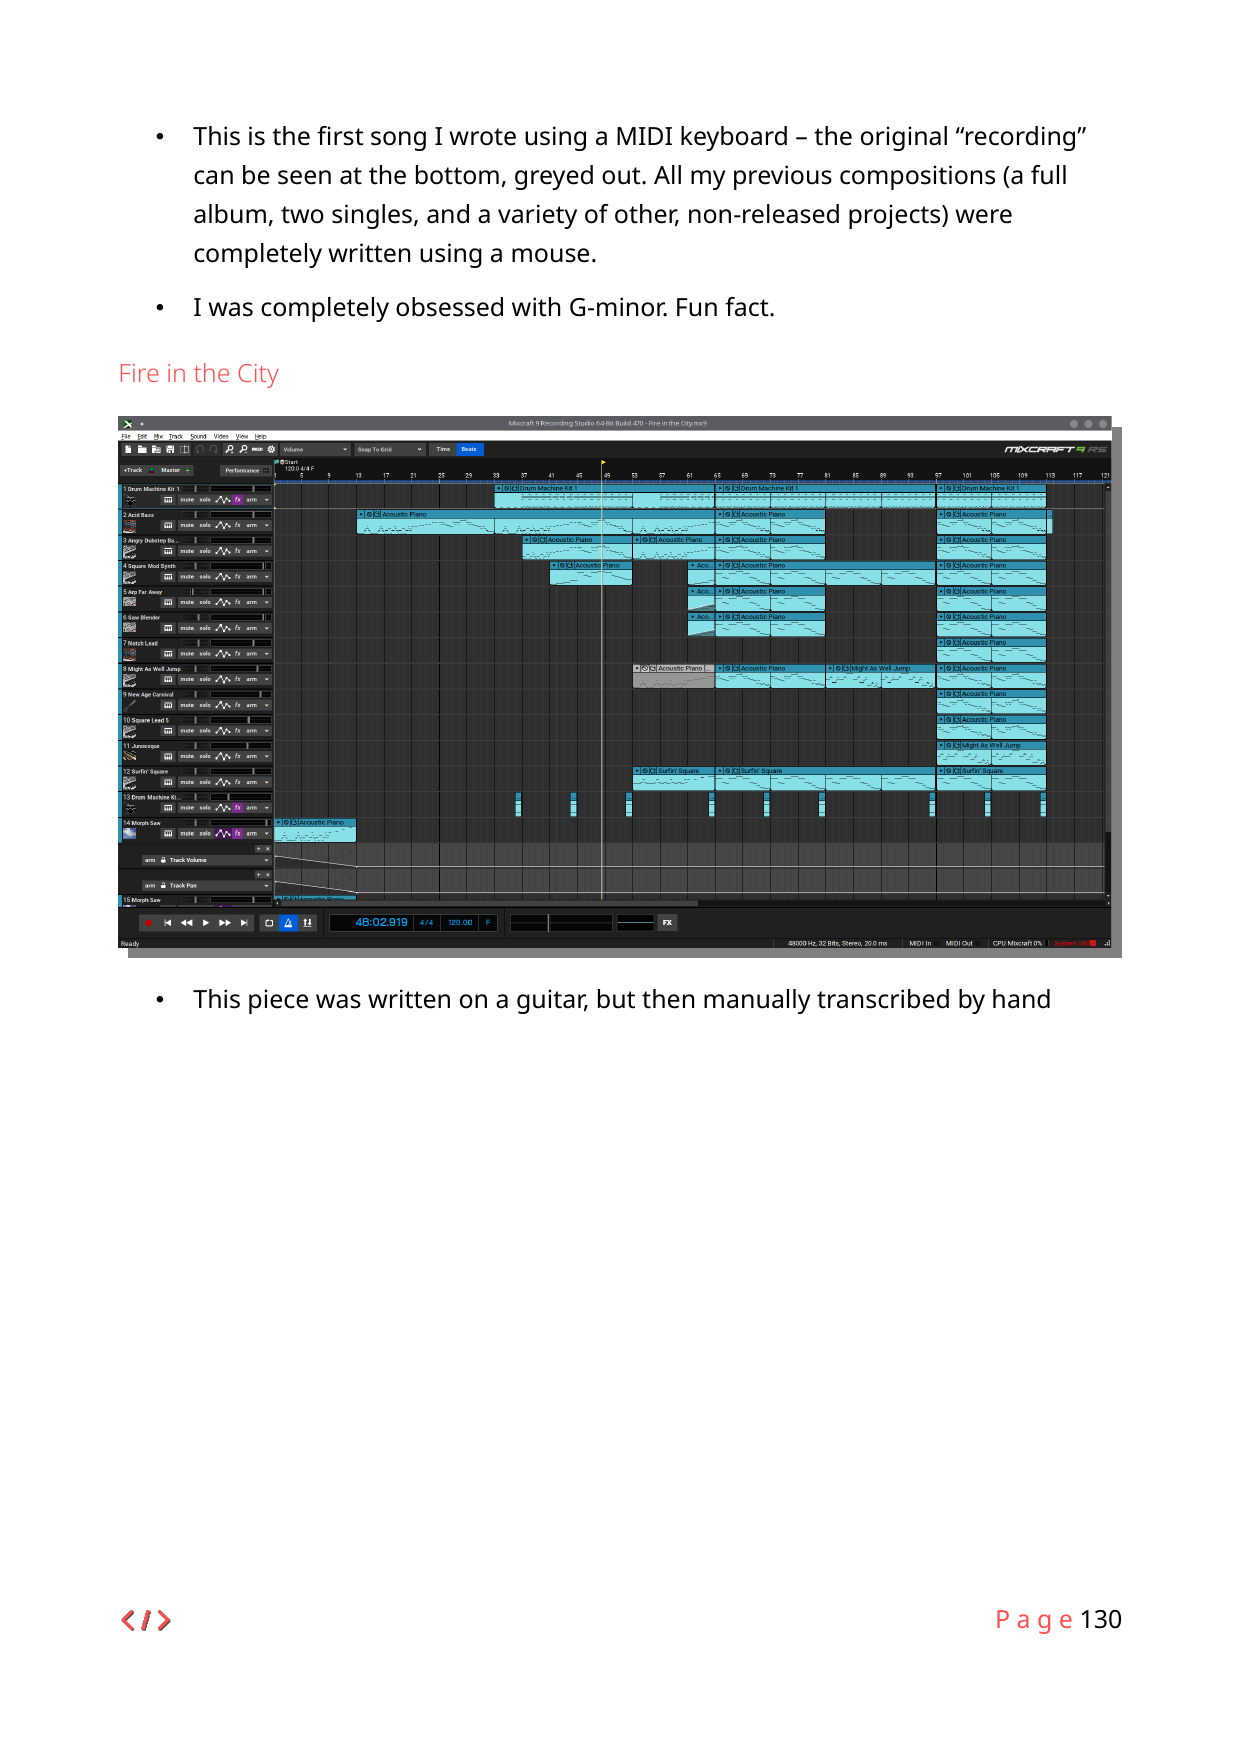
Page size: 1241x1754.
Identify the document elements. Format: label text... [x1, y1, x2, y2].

list This is the first song I wrote using a MIDI keyboard – the original “recording” can be seen at the bottom, greyed out. All my previous compositions (a full album, two singles, and a variety of other, non-released projects) were completely written using a mouse. [156, 118, 1122, 270]
list I was completely obsessed with G-minor. Fun fact. [156, 289, 1122, 323]
list This piece was written on a guitar, but then manually transcribed by hand [156, 958, 1122, 1016]
picture [118, 416, 1112, 948]
subtitle Fire in the City [118, 356, 1122, 390]
picture [116, 1591, 175, 1649]
list [156, 402, 1122, 427]
